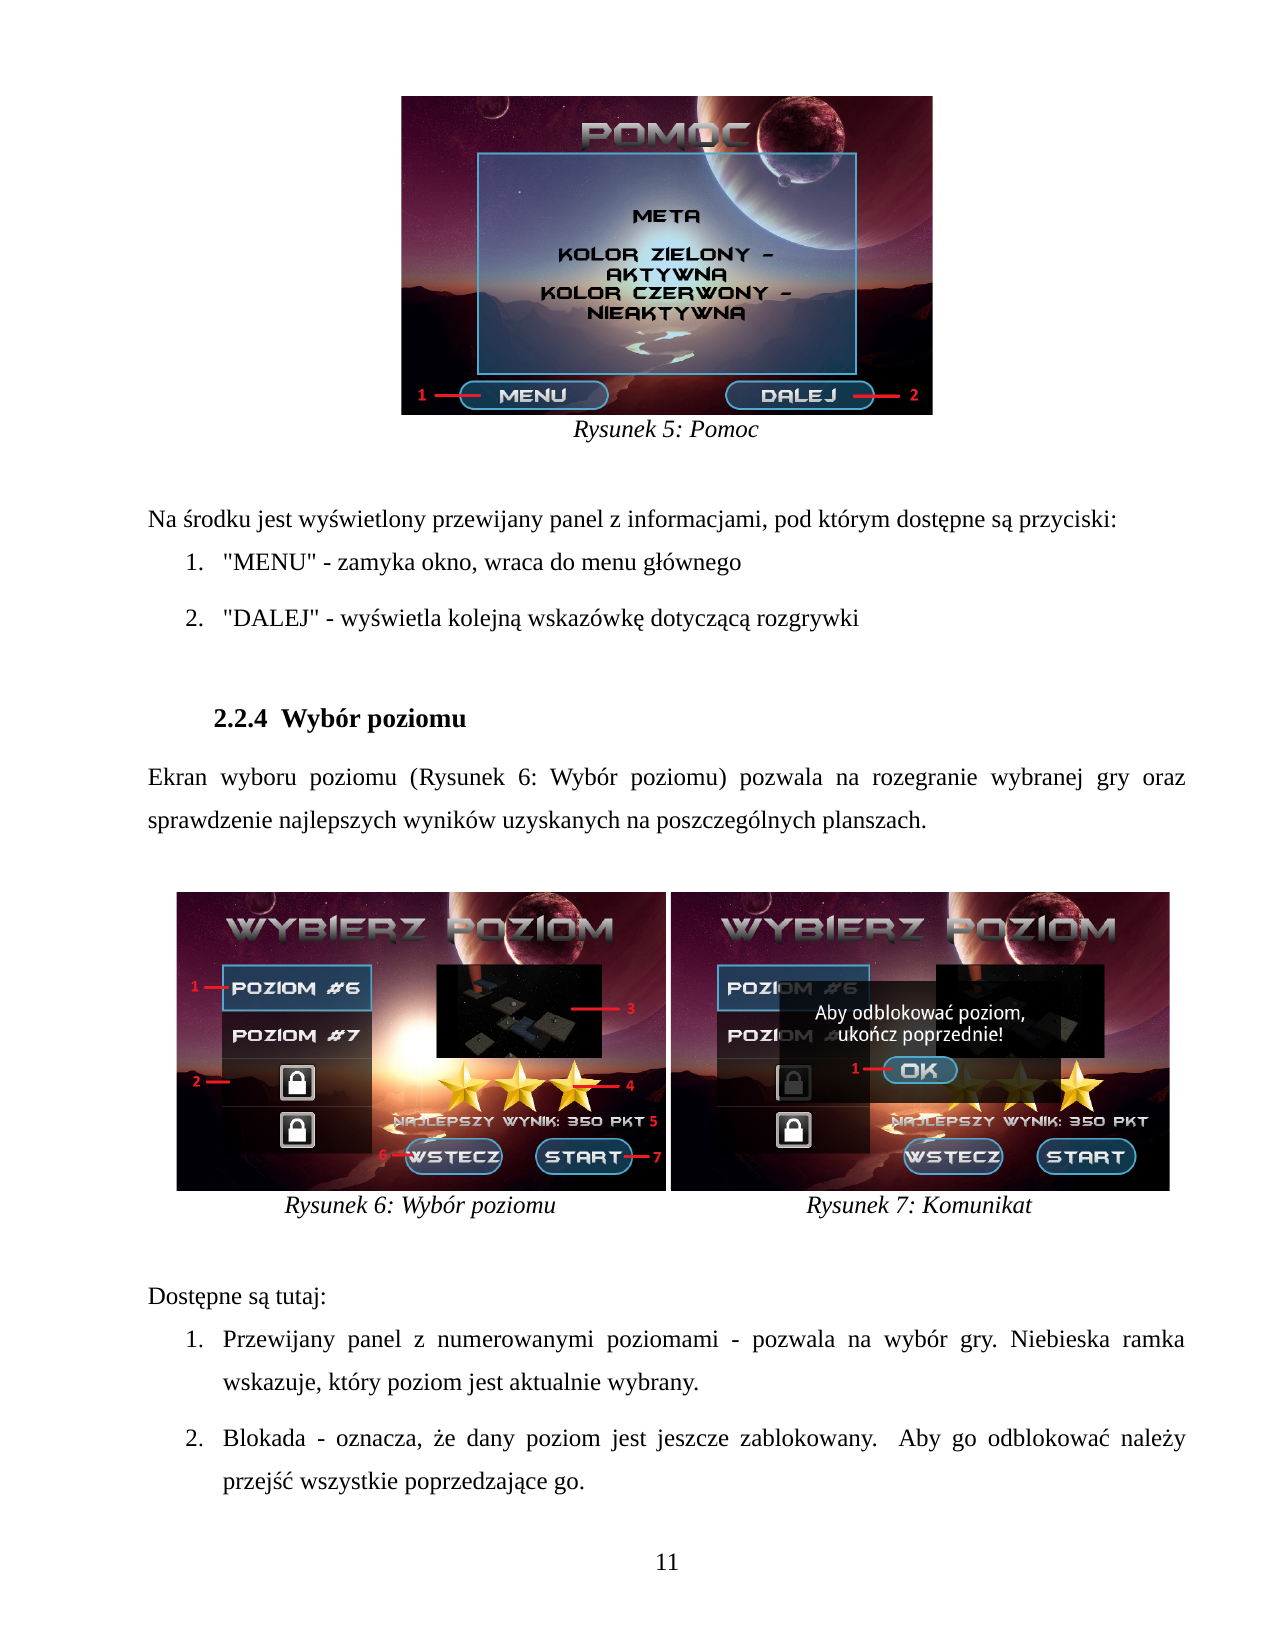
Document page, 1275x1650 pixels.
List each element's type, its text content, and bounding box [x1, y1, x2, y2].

list "DALEJ" - wyświetla kolejną wskazówkę dotyczącą rozgrywki [185, 603, 1186, 632]
text Rysunek 7: Komunikat [672, 1191, 1168, 1219]
text Rysunek 6: Wybór poziomu [173, 1191, 669, 1219]
picture [176, 892, 666, 1191]
text Na środku jest wyświetlony przewijany panel z informacjami, pod którym dostępne są przyciski: [148, 504, 1186, 533]
list Blokada - oznacza, że dany poziom jest jeszcze zablokowany. Aby go odblokować należy przejść wszystkie poprzedzające go. [185, 1423, 1186, 1494]
text Rysunek 5: Pomoc [403, 415, 931, 443]
list Przewijany panel z numerowanymi poziomami - pozwala na wybór gry. Niebieska ramka wskazuje, który poziom jest aktualnie wybrany. [185, 1324, 1186, 1396]
picture [401, 96, 933, 415]
picture [670, 892, 1170, 1191]
list "MENU" - zamyka okno, wraca do menu głównego [185, 547, 1186, 576]
subtitle Wybór poziomu [207, 702, 1186, 733]
text Ekran wyboru poziomu (Rysunek 6: Wybór poziomu) pozwala na rozegranie wybranej gry oraz sprawdzenie najlepszych wyników uzyskanych na poszczególnych planszach. [148, 762, 1186, 834]
text Dostępne są tutaj: [148, 1281, 1186, 1309]
